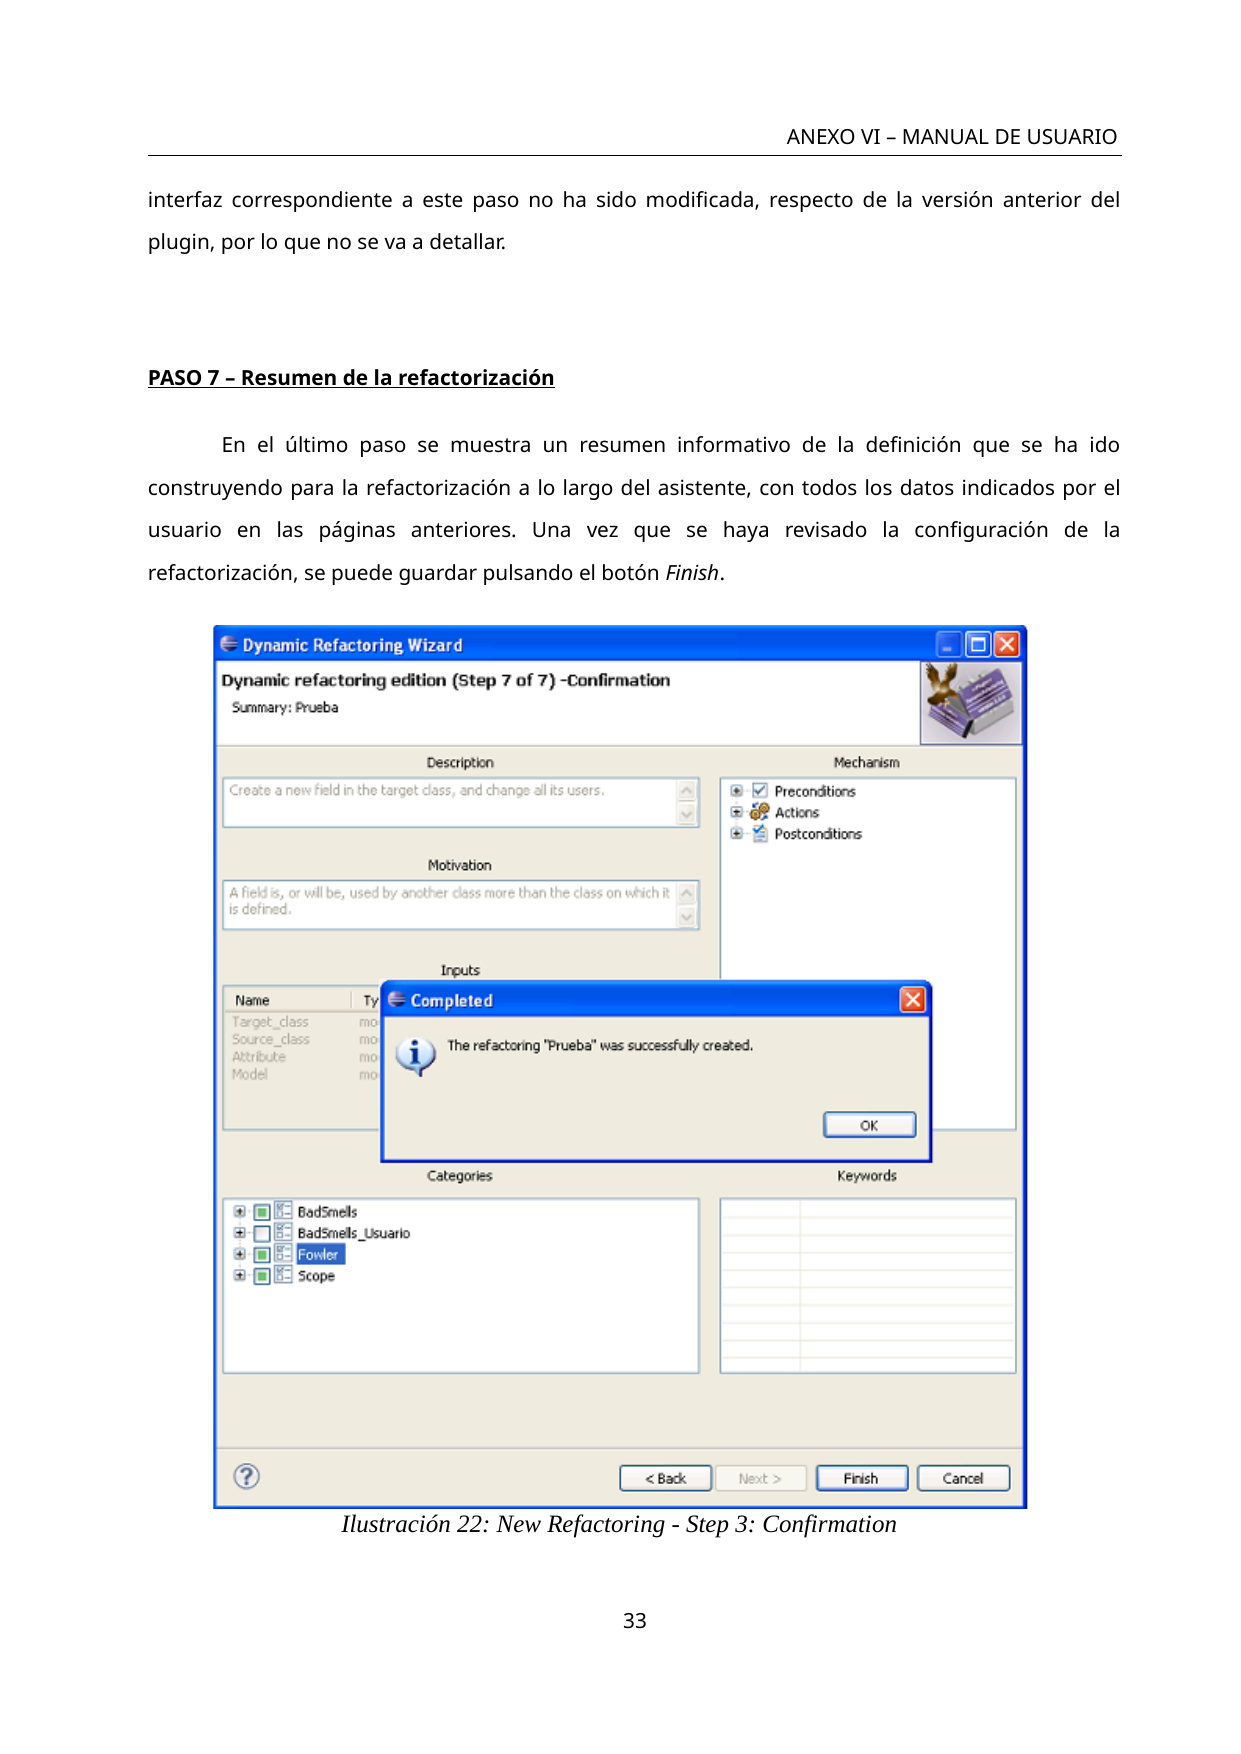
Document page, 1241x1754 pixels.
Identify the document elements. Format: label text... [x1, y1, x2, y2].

text [213, 613, 1027, 625]
text PASO 7 – Resumen de la refactorización [148, 363, 1122, 391]
text En el último paso se muestra un resumen informativo de la definición que se ha ido construyendo para la refactorización a lo largo del asistente, con todos los datos indicados por el usuario en las páginas anteriores. Una vez que se haya revisado la configuración de la refactorización, se puede guardar pulsando el botón Finish. [148, 430, 1122, 587]
text Ilustración 22: New Refactoring - Step 3: Confirmation [213, 1509, 1027, 1537]
text interfaz correspondiente a este paso no ha sido modificada, respecto de la versión anterior del plugin, por lo que no se va a detallar. [148, 185, 1122, 256]
picture [213, 625, 1028, 1509]
